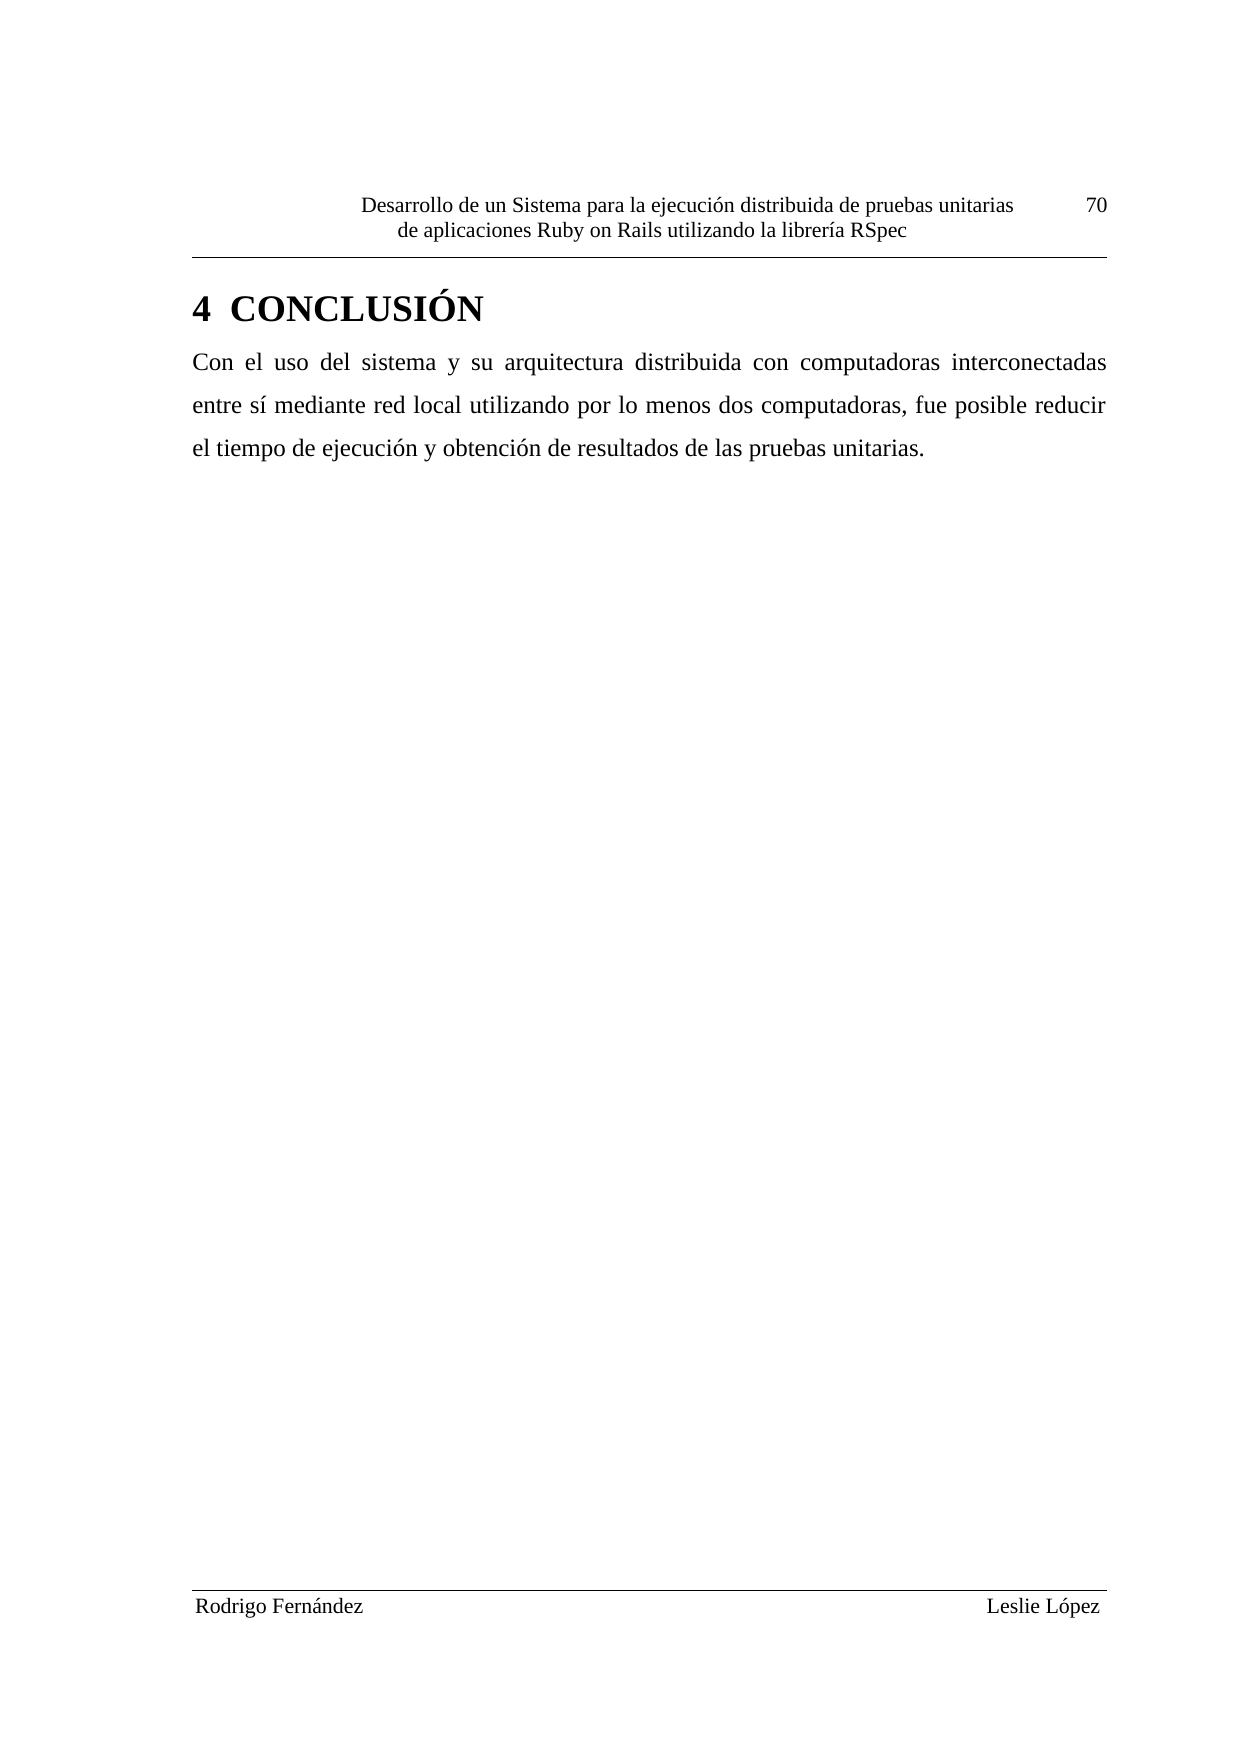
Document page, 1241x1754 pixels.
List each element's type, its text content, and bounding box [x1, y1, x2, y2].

text Con el uso del sistema y su arquitectura distribuida con computadoras interconectadas entre sí mediante red local utilizando por lo menos dos computadoras, fue posible reducir el tiempo de ejecución y obtención de resultados de las pruebas unitarias. [192, 347, 1107, 462]
subtitle Conclusión [192, 286, 1107, 329]
